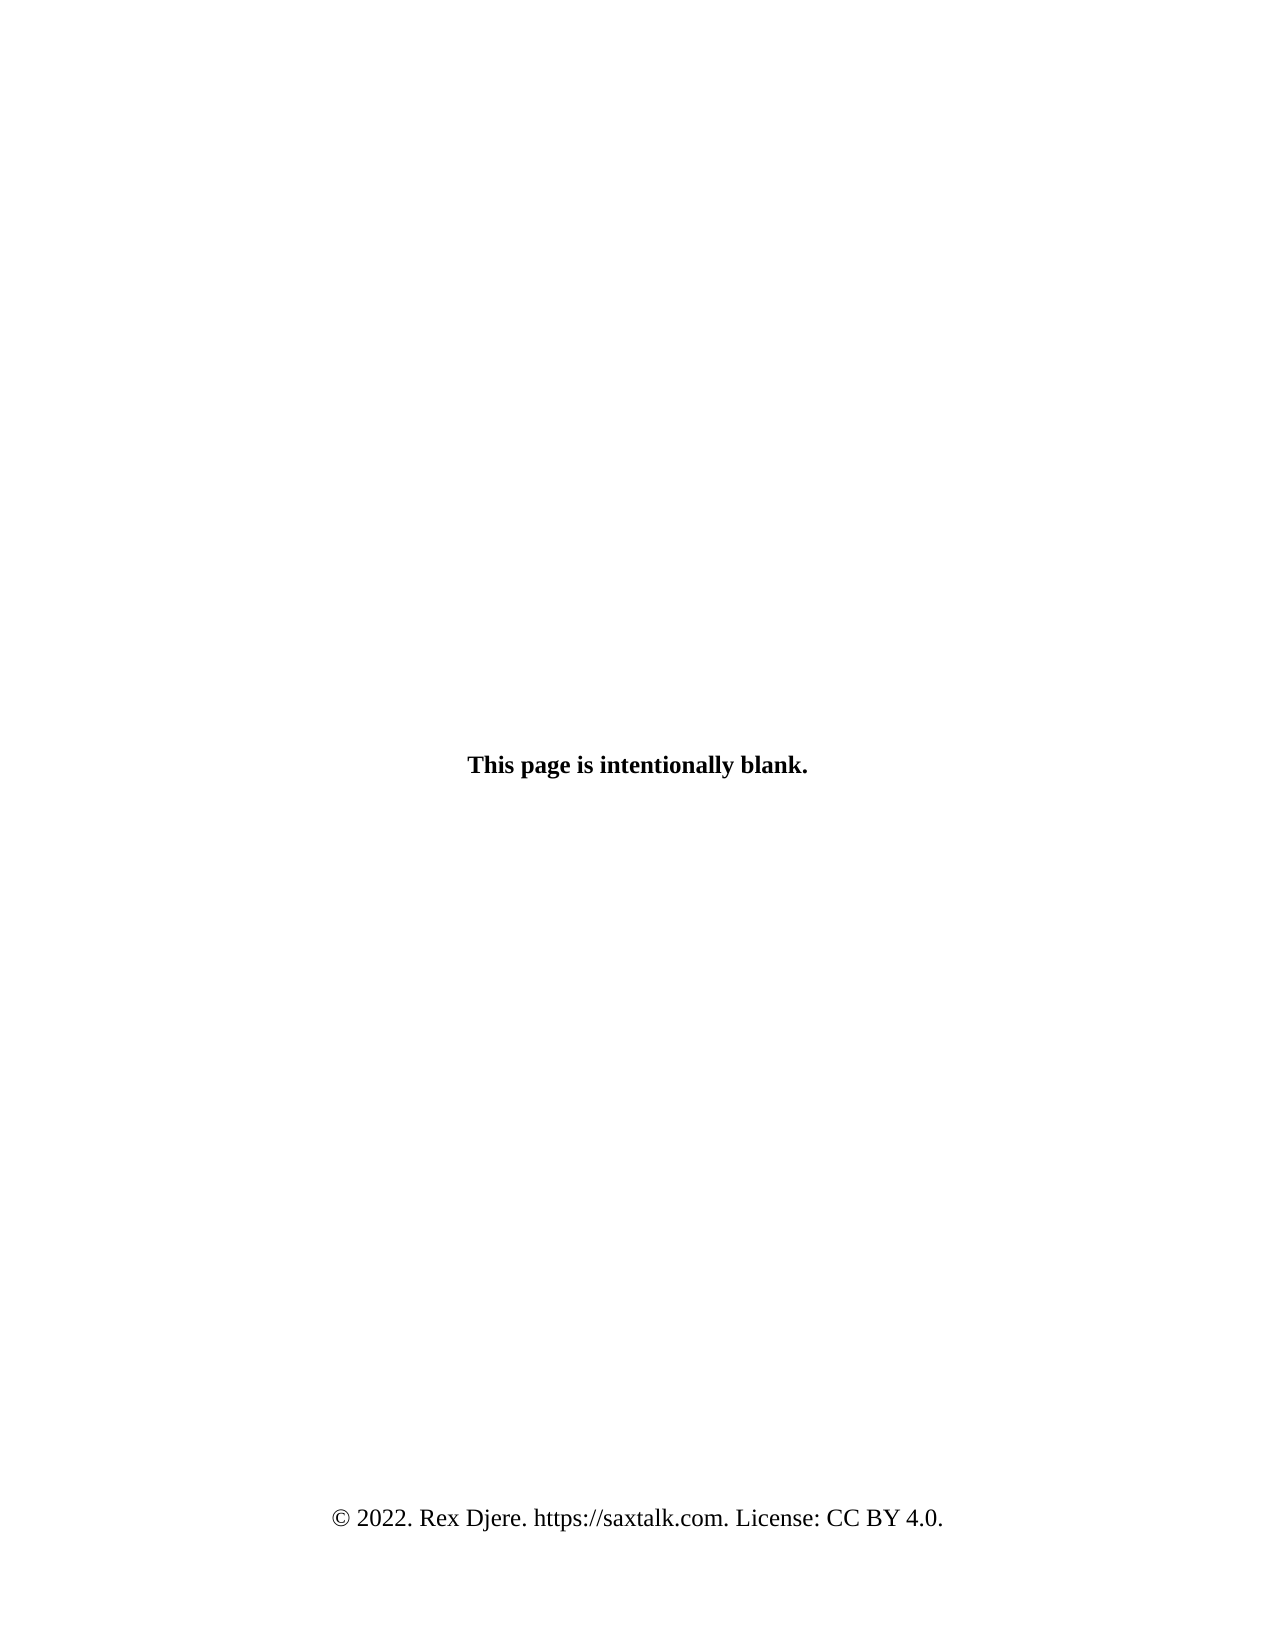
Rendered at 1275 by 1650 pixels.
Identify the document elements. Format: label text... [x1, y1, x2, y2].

text This page is intentionally blank. [118, 751, 1157, 779]
